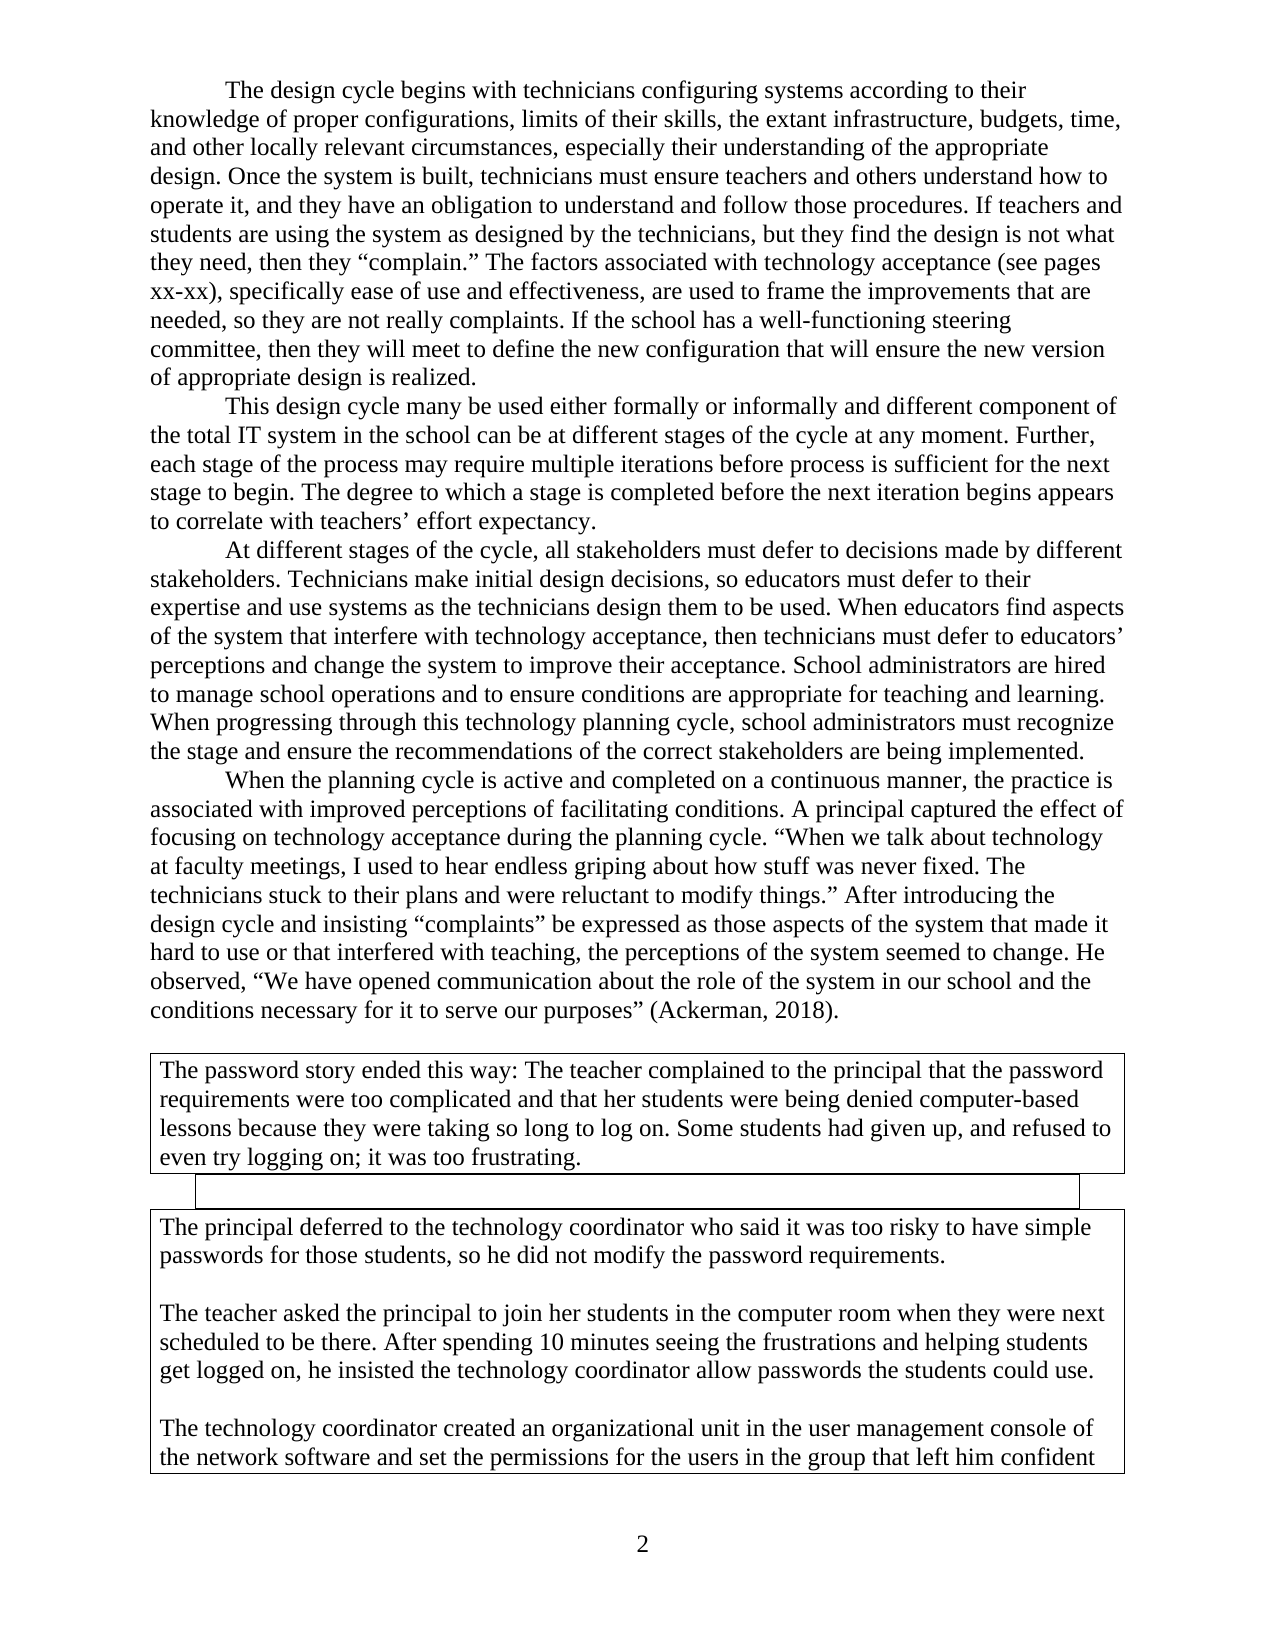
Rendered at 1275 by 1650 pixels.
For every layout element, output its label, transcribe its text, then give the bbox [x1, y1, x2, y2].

text The teacher asked the principal to join her students in the computer room when they were next scheduled to be there. After spending 10 minutes seeing the frustrations and helping students get logged on, he insisted the technology coordinator allow passwords the students could use. [151, 1295, 1124, 1410]
text This design cycle many be used either formally or informally and different component of the total IT system in the school can be at different stages of the cycle at any moment. Further, each stage of the process may require multiple iterations before process is sufficient for the next stage to begin. The degree to which a stage is completed before the next iteration begins appears to correlate with teachers’ effort expectancy. [150, 391, 1125, 535]
text The principal deferred to the technology coordinator who said it was too risky to have simple passwords for those students, so he did not modify the password requirements. [151, 1210, 1124, 1295]
text The design cycle begins with technicians configuring systems according to their knowledge of proper configurations, limits of their skills, the extant infrastructure, budgets, time, and other locally relevant circumstances, especially their understanding of the appropriate design. Once the system is built, technicians must ensure teachers and others understand how to operate it, and they have an obligation to understand and follow those procedures. If teachers and students are using the system as designed by the technicians, but they find the design is not what they need, then they “complain.” The factors associated with technology acceptance (see pages xx-xx), specifically ease of use and effectiveness, are used to frame the improvements that are needed, so they are not really complaints. If the school has a well-functioning steering committee, then they will meet to define the new configuration that will ensure the new version of appropriate design is realized. [150, 75, 1125, 391]
text At different stages of the cycle, all stakeholders must defer to decisions made by different stakeholders. Technicians make initial design decisions, so educators must defer to their expertise and use systems as the technicians design them to be used. When educators find aspects of the system that interfere with technology acceptance, then technicians must defer to educators’ perceptions and change the system to improve their acceptance. School administrators are hired to manage school operations and to ensure conditions are appropriate for teaching and learning. When progressing through this technology planning cycle, school administrators must recognize the stage and ensure the recommendations of the correct stakeholders are being implemented. [150, 535, 1125, 765]
text When the planning cycle is active and completed on a continuous manner, the practice is associated with improved perceptions of facilitating conditions. A principal captured the effect of focusing on technology acceptance during the planning cycle. “When we talk about technology at faculty meetings, I used to hear endless griping about how stuff was never fixed. The technicians stuck to their plans and were reluctant to modify things.” After introducing the design cycle and insisting “complaints” be expressed as those aspects of the system that made it hard to use or that interfered with teaching, the perceptions of the system seemed to change. He observed, “We have opened communication about the role of the system in our school and the conditions necessary for it to serve our purposes” (Ackerman, 2018). [150, 765, 1125, 1024]
text The technology coordinator created an organizational unit in the user management console of the network software and set the permissions for the users in the group that left him confident [151, 1410, 1124, 1473]
text The password story ended this way: The teacher complained to the principal that the password requirements were too complicated and that her students were being denied computer-based lessons because they were taking so long to log on. Some students had given up, and refused to even try logging on; it was too frustrating. [151, 1054, 1124, 1173]
